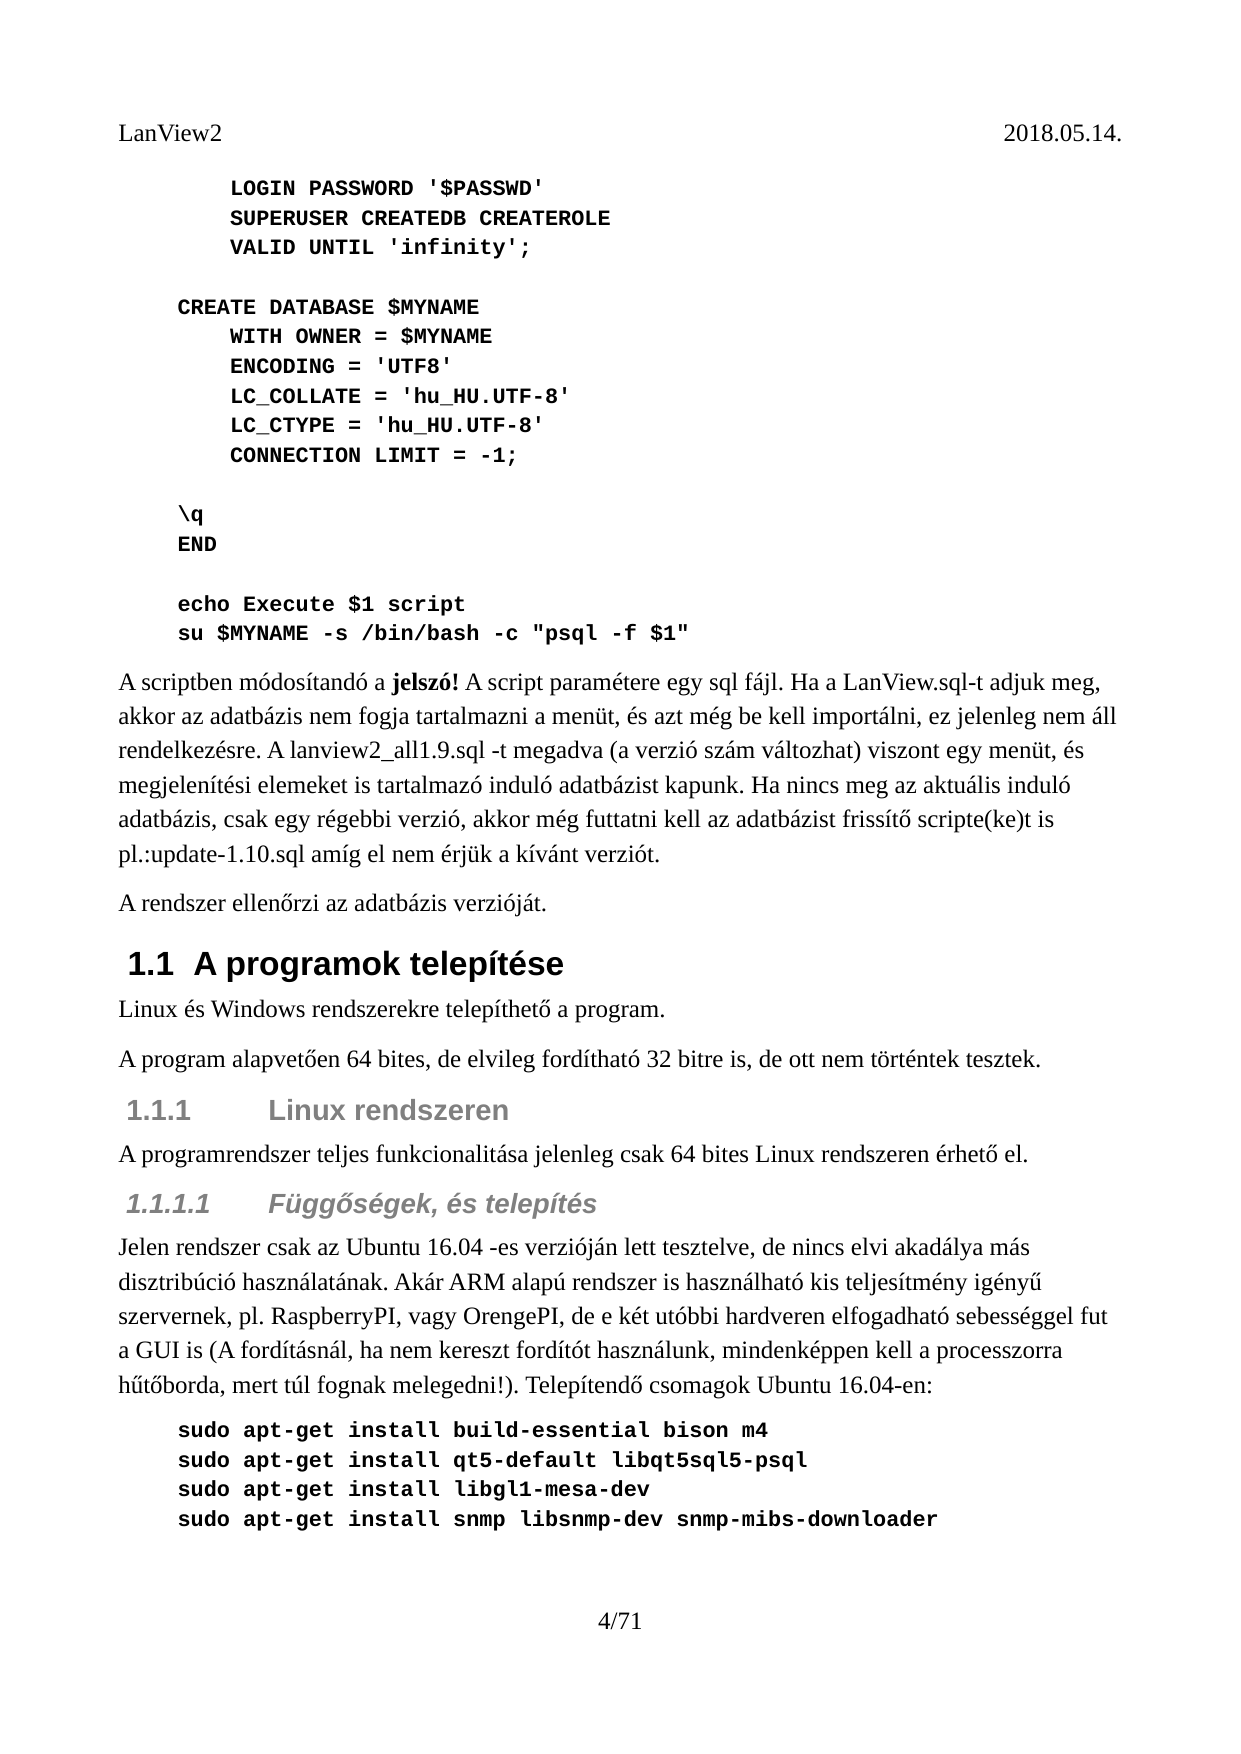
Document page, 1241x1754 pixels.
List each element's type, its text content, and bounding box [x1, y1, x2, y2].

subtitle Függőségek, és telepítés [118, 1188, 1122, 1220]
text A program alapvetően 64 bites, de elvileg fordítható 32 bitre is, de ott nem történtek tesztek. [118, 1044, 1122, 1072]
subtitle Linux rendszeren [118, 1093, 1122, 1126]
text Jelen rendszer csak az Ubuntu 16.04 -es verzióján lett tesztelve, de nincs elvi akadálya más disztribúció használatának. Akár ARM alapú rendszer is használható kis teljesítmény igényű szervernek, pl. RaspberryPI, vagy OrengePI, de e két utóbbi hardveren elfogadható sebességgel fut a GUI is (A fordításnál, ha nem kereszt fordítót használunk, mindenképpen kell a processzorra hűtőborda, mert túl fognak melegedni!). Telepítendő csomagok Ubuntu 16.04-en: [118, 1232, 1122, 1399]
text A programrendszer teljes funkcionalitása jelenleg csak 64 bites Linux rendszeren érhető el. [118, 1139, 1122, 1167]
subtitle A programok telepítése [118, 943, 1122, 982]
text A scriptben módosítandó a jelszó! A script paramétere egy sql fájl. Ha a LanView.sql-t adjuk meg, akkor az adatbázis nem fogja tartalmazni a menüt, és azt még be kell importálni, ez jelenleg nem áll rendelkezésre. A lanview2_all1.9.sql -t megadva (a verzió szám változhat) viszont egy menüt, és megjelenítési elemeket is tartalmazó induló adatbázist kapunk. Ha nincs meg az aktuális induló adatbázis, csak egy régebbi verzió, akkor még futtatni kell az adatbázist frissítő scripte(ke)t is pl.:update-1.10.sql amíg el nem érjük a kívánt verziót. [118, 667, 1122, 868]
text Linux és Windows rendszerekre telepíthető a program. [118, 994, 1122, 1023]
text sudo apt-get install build-essential bison m4 sudo apt-get install qt5-default libqt5sql5-psql sudo apt-get install libgl1-mesa-dev sudo apt-get install snmp libsnmp-dev snmp-mibs-downloader [177, 1419, 1122, 1533]
text LOGIN PASSWORD '$PASSWD' SUPERUSER CREATEDB CREATEROLE VALID UNTIL 'infinity'; CREATE DATABASE $MYNAME WITH OWNER = $MYNAME ENCODING = 'UTF8' LC_COLLATE = 'hu_HU.UTF-8' LC_CTYPE = 'hu_HU.UTF-8' CONNECTION LIMIT = -1; \q END echo Execute $1 script su $MYNAME -s /bin/bash -c "psql -f $1" [177, 177, 1122, 647]
text A rendszer ellenőrzi az adatbázis verzióját. [118, 888, 1122, 917]
